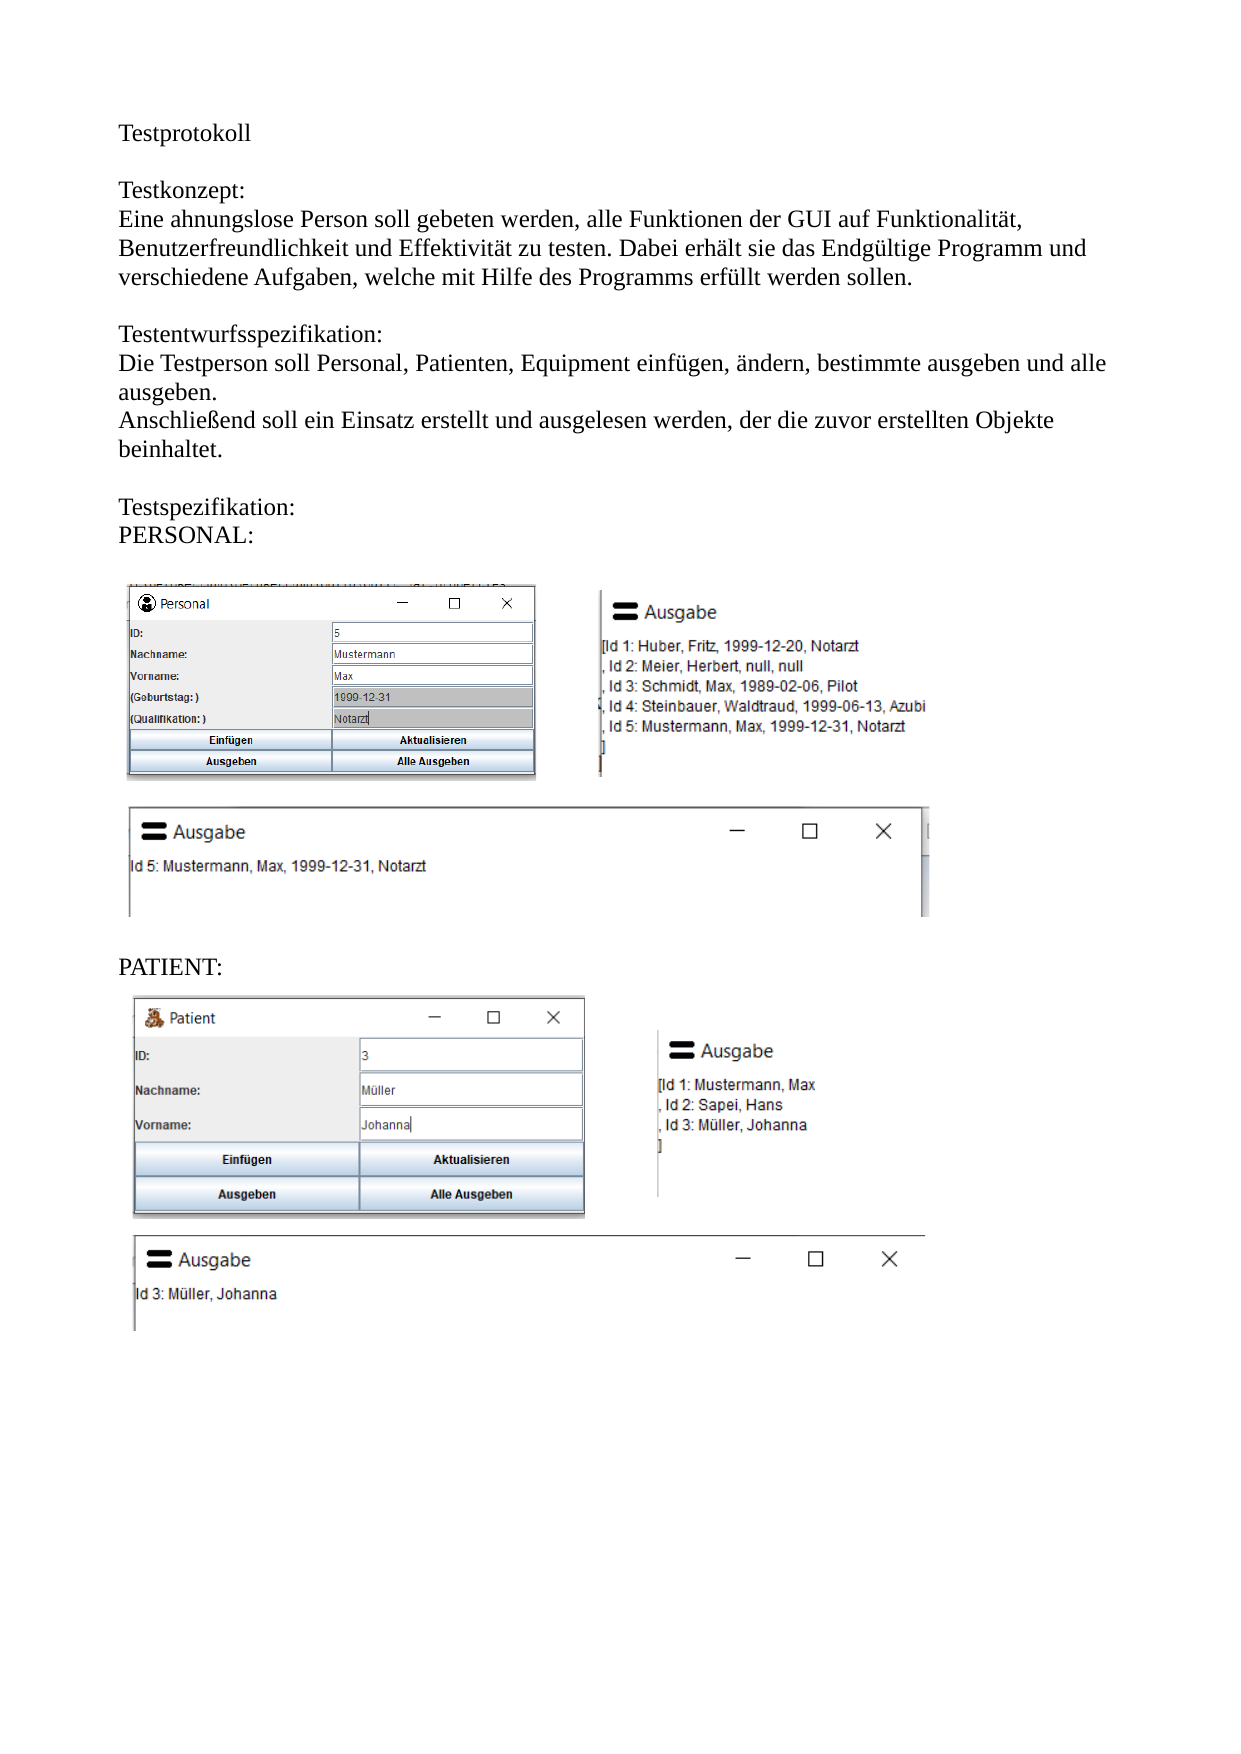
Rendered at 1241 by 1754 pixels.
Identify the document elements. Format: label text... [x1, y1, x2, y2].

picture [126, 584, 537, 781]
text PERSONAL: [118, 521, 1122, 549]
picture [657, 1030, 1048, 1197]
text Testspezifikation: [118, 492, 1122, 521]
text Die Testperson soll Personal, Patienten, Equipment einfügen, ändern, bestimmte ausgeben und alle ausgeben. [118, 348, 1122, 406]
text Anschließend soll ein Einsatz erstellt und ausgelesen werden, der die zuvor erstellten Objekte beinhaltet. [118, 406, 1122, 463]
picture [132, 995, 585, 1219]
picture [128, 806, 930, 917]
text Testprotokoll [118, 118, 1122, 147]
text Testentwurfsspezifikation: [118, 319, 1122, 348]
text Testkonzept: [118, 176, 1122, 204]
picture [598, 590, 985, 777]
text PATIENT: [118, 952, 1122, 981]
picture [132, 1235, 926, 1331]
text Eine ahnungslose Person soll gebeten werden, alle Funktionen der GUI auf Funktionalität, Benutzerfreundlichkeit und Effektivität zu testen. Dabei erhält sie das Endgültige Programm und verschiedene Aufgaben, welche mit Hilfe des Programms erfüllt werden sollen. [118, 204, 1122, 291]
